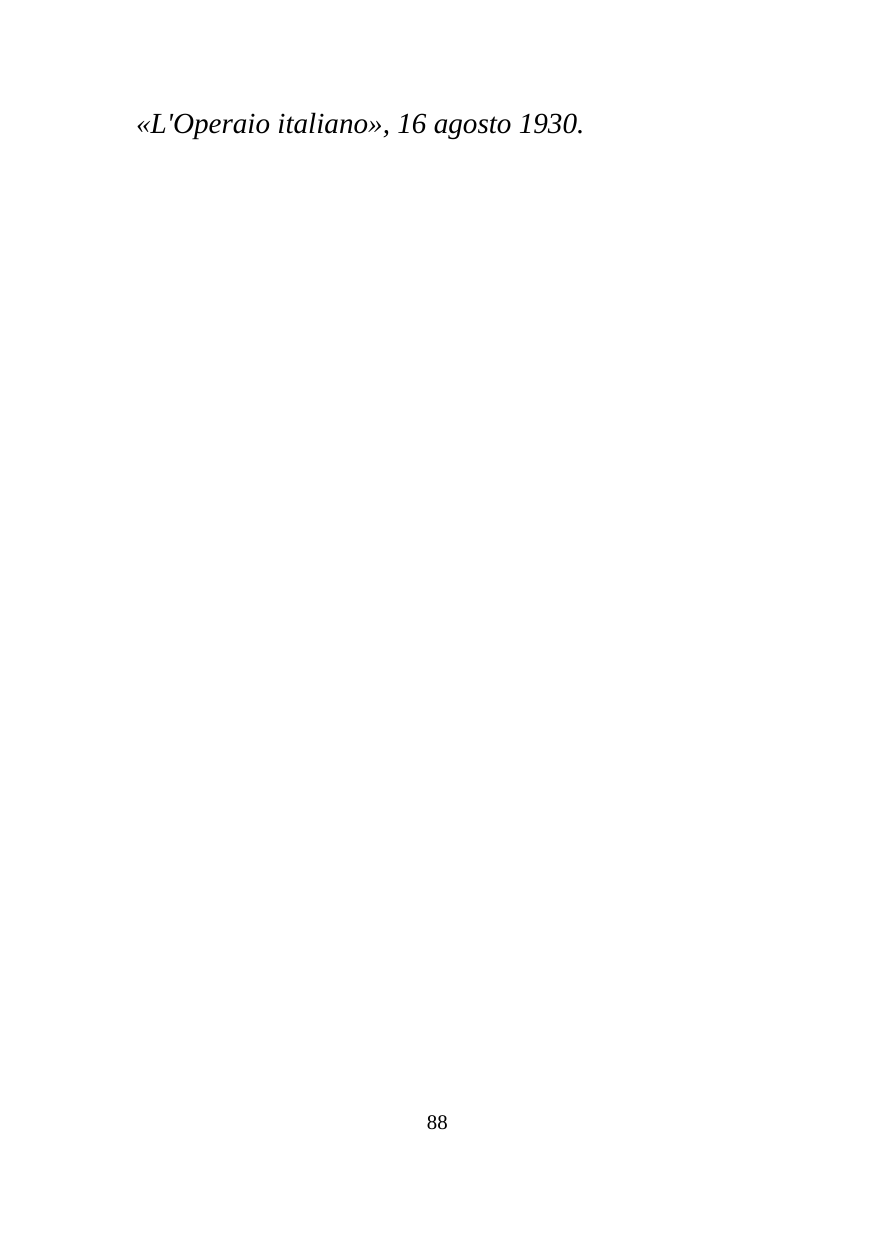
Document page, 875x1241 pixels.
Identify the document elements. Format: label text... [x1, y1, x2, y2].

text «L'Operaio italiano», 16 agosto 1930. [106, 106, 768, 140]
